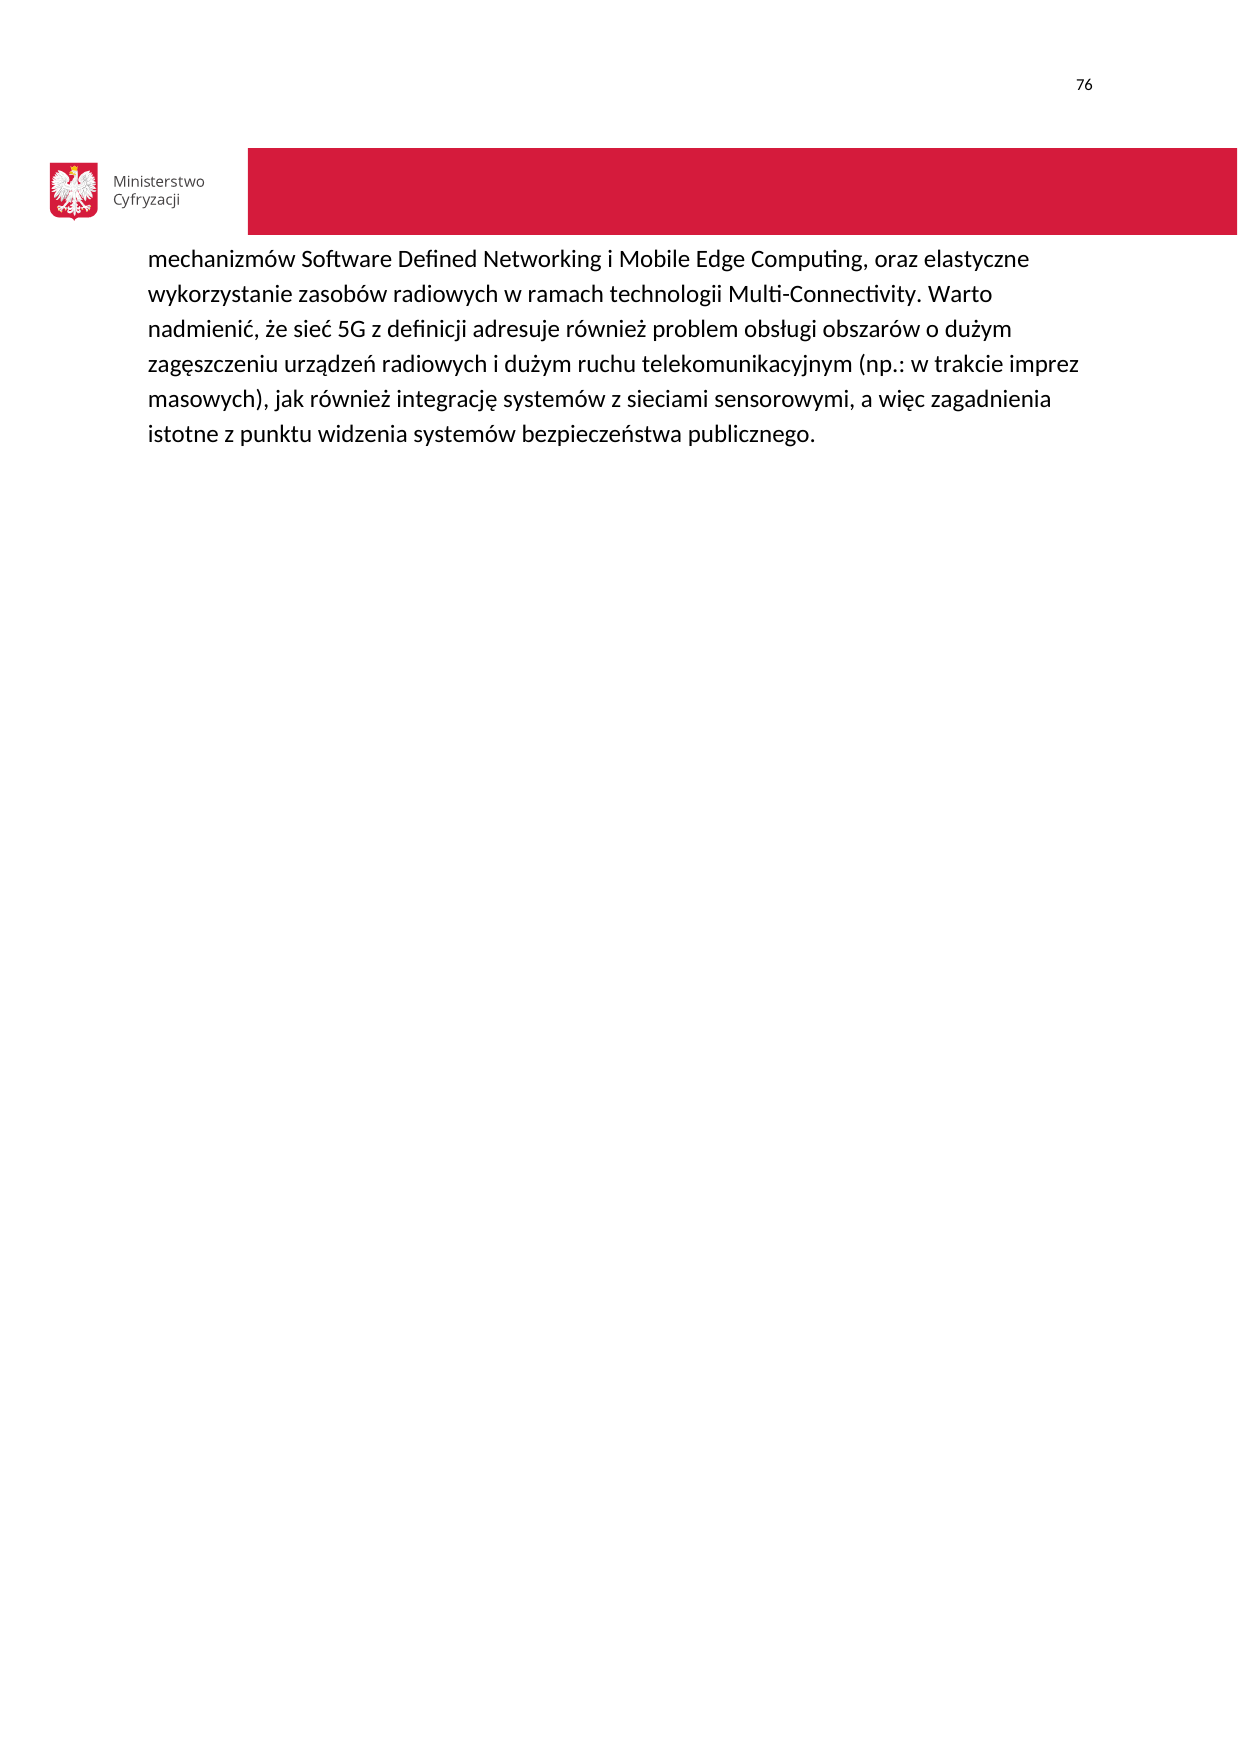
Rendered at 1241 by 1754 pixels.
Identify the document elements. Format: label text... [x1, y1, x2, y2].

text mechanizmów Software Defined Networking i Mobile Edge Computing, oraz elastyczne wykorzystanie zasobów radiowych w ramach technologii Multi-Connectivity. Warto nadmienić, że sieć 5G z definicji adresuje również problem obsługi obszarów o dużym zagęszczeniu urządzeń radiowych i dużym ruchu telekomunikacyjnym (np.: w trakcie imprez masowych), jak również integrację systemów z sieciami sensorowymi, a więc zagadnienia istotne z punktu widzenia systemów bezpieczeństwa publicznego. [148, 235, 1093, 449]
